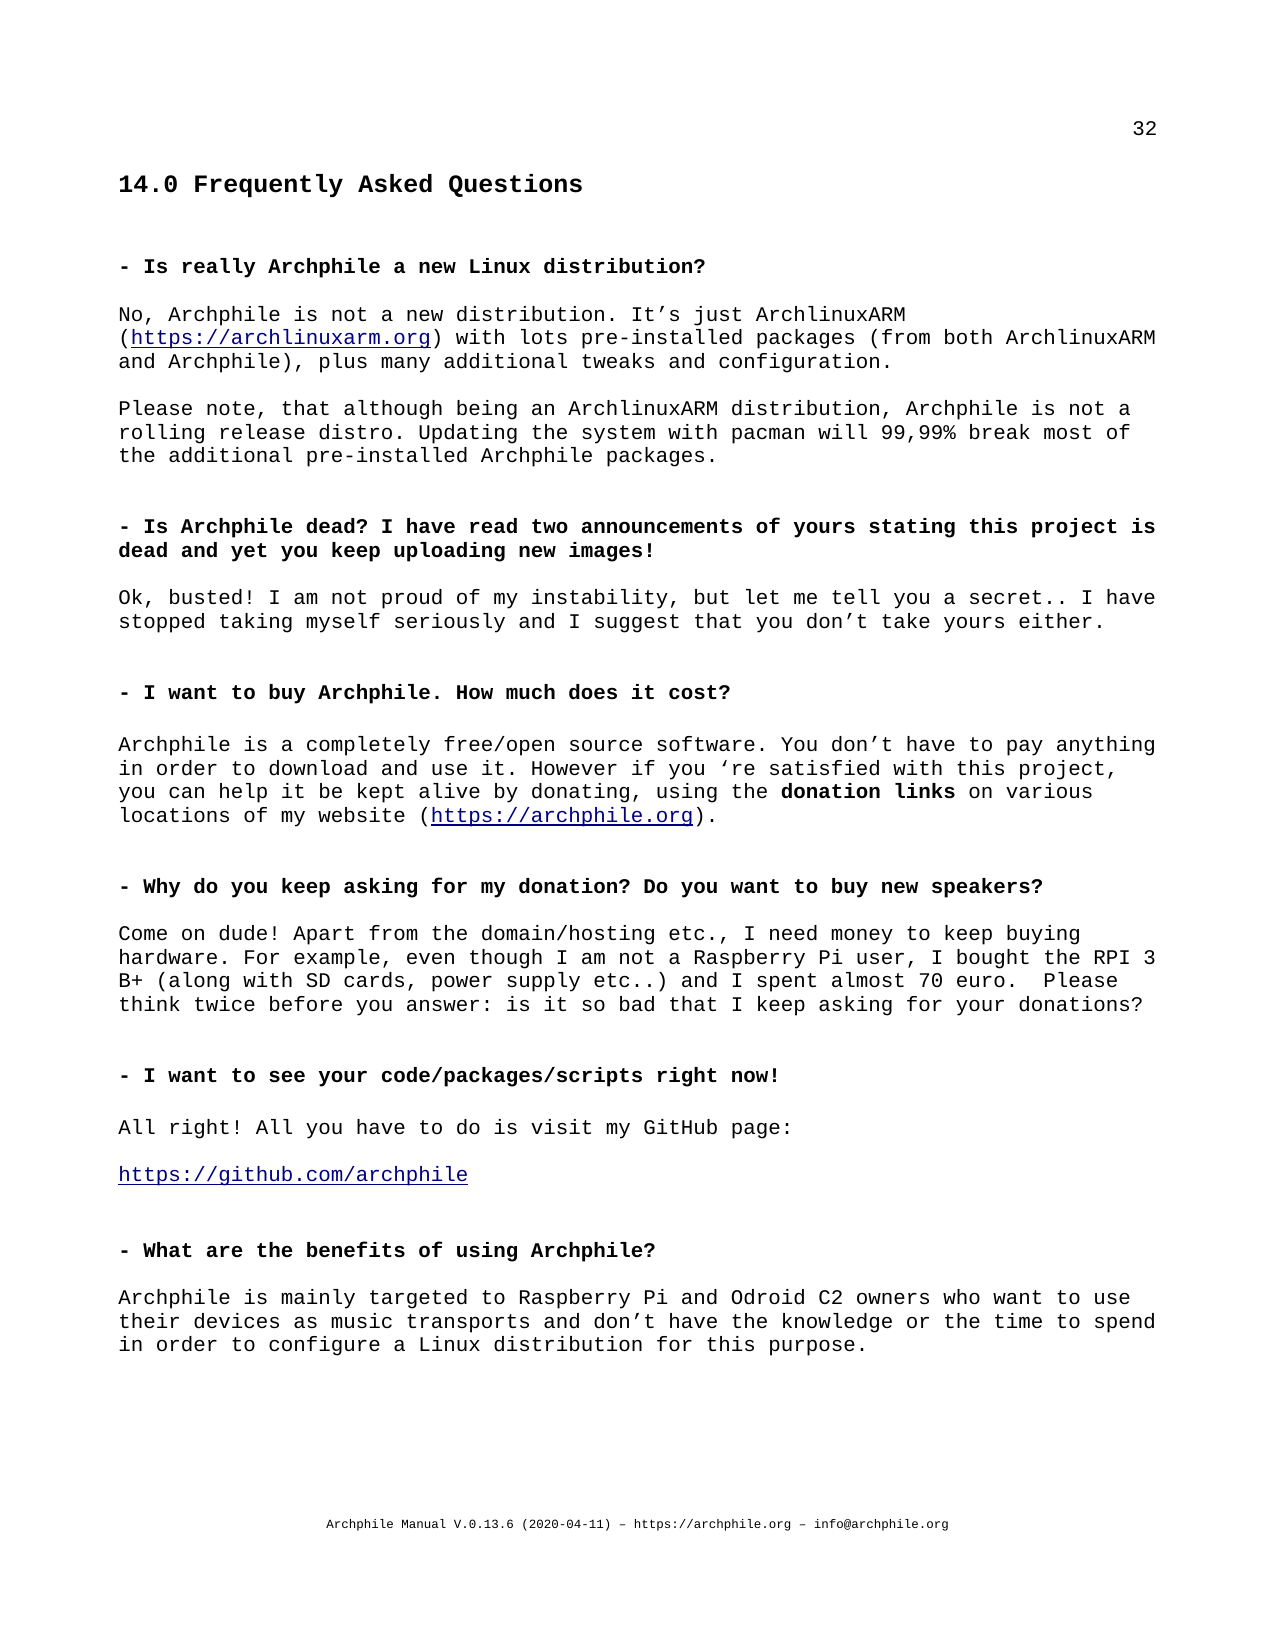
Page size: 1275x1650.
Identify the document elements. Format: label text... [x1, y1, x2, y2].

text 14.0 Frequently Asked Questions [118, 171, 1157, 199]
text All right! All you have to do is visit my GitHub page: [118, 1117, 1157, 1141]
text Please note, that although being an ArchlinuxARM distribution, Archphile is not a rolling release distro. Updating the system with pacman will 99,99% break most of the additional pre-installed Archphile packages. [118, 398, 1157, 469]
text - Is Archphile dead? I have read two announcements of yours stating this project is dead and yet you keep uploading new images! [118, 516, 1157, 564]
text Ok, busted! I am not proud of my instability, but let me tell you a secret.. I have stopped taking myself seriously and I suggest that you don’t take yours either. [118, 587, 1157, 634]
text No, Archphile is not a new distribution. It’s just ArchlinuxARM (https://archlinuxarm.org) with lots pre-installed packages (from both ArchlinuxARM and Archphile), plus many additional tweaks and configuration. [118, 303, 1157, 374]
text Archphile is a completely free/open source software. You don’t have to pay anything in order to download and use it. However if you ‘re satisfied with this project, you can help it be kept alive by donating, using the donation links on various locations of my website (https://archphile.org). [118, 734, 1157, 828]
text - Why do you keep asking for my donation? Do you want to buy new speakers? [118, 876, 1157, 899]
text Archphile is mainly targeted to Raspberry Pi and Odroid C2 owners who want to use their devices as music transports and don’t have the knowledge or the time to spend in order to configure a Linux distribution for this purpose. [118, 1287, 1157, 1358]
text - I want to see your code/packages/scripts right now! [118, 1065, 1157, 1088]
text - What are the benefits of using Archphile? [118, 1240, 1157, 1263]
text https://github.com/archphile [118, 1164, 1157, 1188]
text - Is really Archphile a new Linux distribution? [118, 256, 1157, 280]
text - I want to buy Archphile. How much does it cost? [118, 682, 1157, 706]
text Come on dude! Apart from the domain/hosting etc., I need money to keep buying hardware. For example, even though I am not a Raspberry Pi user, I bought the RPI 3 B+ (along with SD cards, power supply etc..) and I spent almost 70 euro. Please think twice before you answer: is it so bad that I keep asking for your donations? [118, 923, 1157, 1018]
